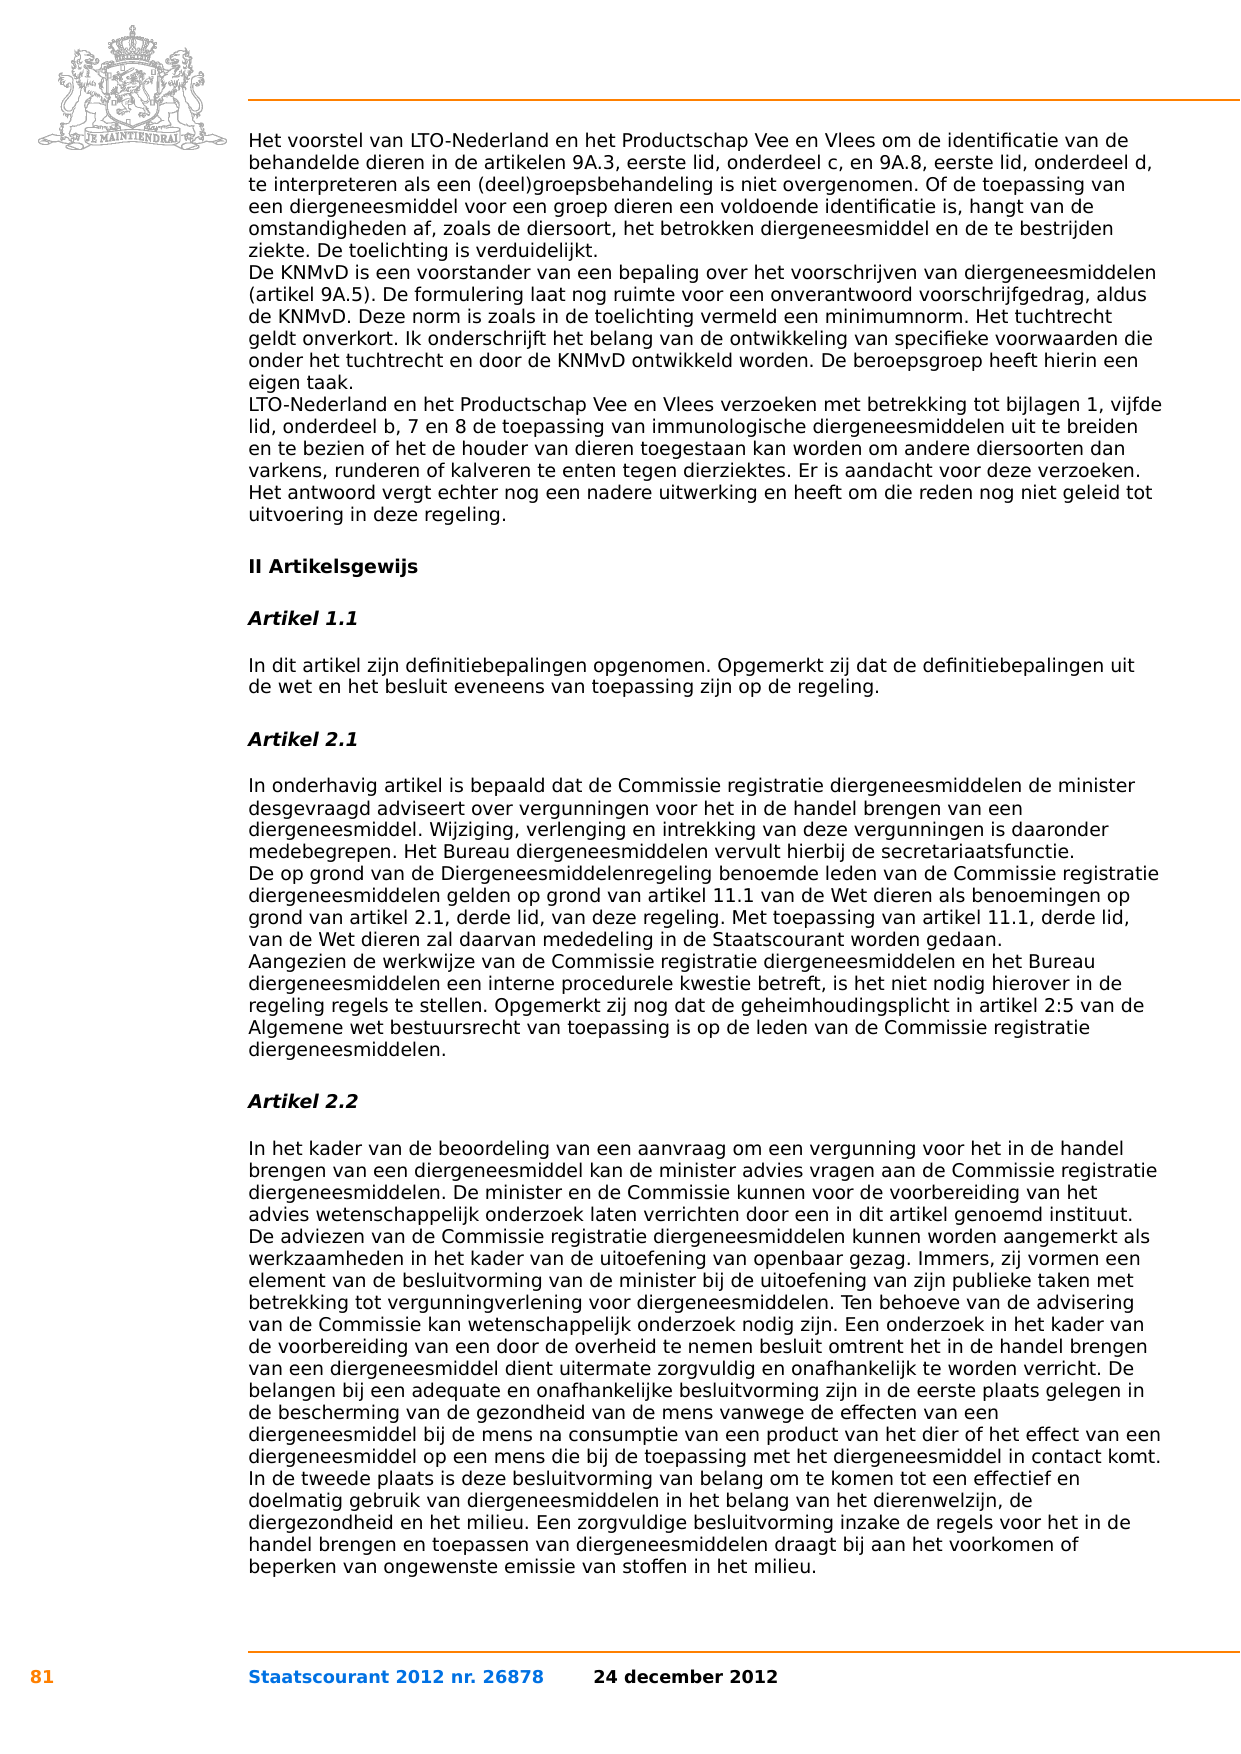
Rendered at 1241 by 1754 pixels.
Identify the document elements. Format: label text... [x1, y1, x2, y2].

text In dit artikel zijn definitiebepalingen opgenomen. Opgemerkt zij dat de definitiebepalingen uit de wet en het besluit eveneens van toepassing zijn op de regeling. [248, 654, 1163, 698]
text De op grond van de Diergeneesmiddelenregeling benoemde leden van de Commissie registratie diergeneesmiddelen gelden op grond van artikel 11.1 van de Wet dieren als benoemingen op grond van artikel 2.1, derde lid, van deze regeling. Met toepassing van artikel 11.1, derde lid, van de Wet dieren zal daarvan mededeling in de Staatscourant worden gedaan. [248, 863, 1163, 951]
subtitle Artikel 2.2 [248, 1091, 1163, 1113]
text De KNMvD is een voorstander van een bepaling over het voorschrijven van diergeneesmiddelen (artikel 9A.5). De formulering laat nog ruimte voor een onverantwoord voorschrijfgedrag, aldus de KNMvD. Deze norm is zoals in de toelichting vermeld een minimumnorm. Het tuchtrecht geldt onverkort. Ik onderschrijft het belang van de ontwikkeling van specifieke voorwaarden die onder het tuchtrecht en door de KNMvD ontwikkeld worden. De beroepsgroep heeft hierin een eigen taak. [248, 262, 1163, 394]
text Aangezien de werkwijze van de Commissie registratie diergeneesmiddelen en het Bureau diergeneesmiddelen een interne procedurele kwestie betreft, is het niet nodig hierover in de regeling regels te stellen. Opgemerkt zij nog dat de geheimhoudingsplicht in artikel 2:5 van de Algemene wet bestuursrecht van toepassing is op de leden van de Commissie registratie diergeneesmiddelen. [248, 951, 1163, 1061]
picture [38, 25, 227, 150]
subtitle II Artikelsgewijs [248, 556, 1163, 577]
subtitle Artikel 2.1 [248, 728, 1163, 750]
text In onderhavig artikel is bepaald dat de Commissie registratie diergeneesmiddelen de minister desgevraagd adviseert over vergunningen voor het in de handel brengen van een diergeneesmiddel. Wijziging, verlenging en intrekking van deze vergunningen is daaronder medebegrepen. Het Bureau diergeneesmiddelen vervult hierbij de secretariaatsfunctie. [248, 775, 1163, 863]
text LTO-Nederland en het Productschap Vee en Vlees verzoeken met betrekking tot bijlagen 1, vijfde lid, onderdeel b, 7 en 8 de toepassing van immunologische diergeneesmiddelen uit te breiden en te bezien of het de houder van dieren toegestaan kan worden om andere diersoorten dan varkens, runderen of kalveren te enten tegen dierziektes. Er is aandacht voor deze verzoeken. Het antwoord vergt echter nog een nadere uitwerking en heeft om die reden nog niet geleid tot uitvoering in deze regeling. [248, 394, 1163, 526]
text In het kader van de beoordeling van een aanvraag om een vergunning voor het in de handel brengen van een diergeneesmiddel kan de minister advies vragen aan de Commissie registratie diergeneesmiddelen. De minister en de Commissie kunnen voor de voorbereiding van het advies wetenschappelijk onderzoek laten verrichten door een in dit artikel genoemd instituut. De adviezen van de Commissie registratie diergeneesmiddelen kunnen worden aangemerkt als werkzaamheden in het kader van de uitoefening van openbaar gezag. Immers, zij vormen een element van de besluitvorming van de minister bij de uitoefening van zijn publieke taken met betrekking tot vergunningverlening voor diergeneesmiddelen. Ten behoeve van de advisering van de Commissie kan wetenschappelijk onderzoek nodig zijn. Een onderzoek in het kader van de voorbereiding van een door de overheid te nemen besluit omtrent het in de handel brengen van een diergeneesmiddel dient uitermate zorgvuldig en onafhankelijk te worden verricht. De belangen bij een adequate en onafhankelijke besluitvorming zijn in de eerste plaats gelegen in de bescherming van de gezondheid van de mens vanwege de effecten van een diergeneesmiddel bij de mens na consumptie van een product van het dier of het effect van een diergeneesmiddel op een mens die bij de toepassing met het diergeneesmiddel in contact komt. In de tweede plaats is deze besluitvorming van belang om te komen tot een effectief en doelmatig gebruik van diergeneesmiddelen in het belang van het dierenwelzijn, de diergezondheid en het milieu. Een zorgvuldige besluitvorming inzake de regels voor het in de handel brengen en toepassen van diergeneesmiddelen draagt bij aan het voorkomen of beperken van ongewenste emissie van stoffen in het milieu. [248, 1138, 1163, 1578]
subtitle Artikel 1.1 [248, 607, 1163, 629]
text Het voorstel van LTO-Nederland en het Productschap Vee en Vlees om de identificatie van de behandelde dieren in de artikelen 9A.3, eerste lid, onderdeel c, en 9A.8, eerste lid, onderdeel d, te interpreteren als een (deel)groepsbehandeling is niet overgenomen. Of de toepassing van een diergeneesmiddel voor een groep dieren een voldoende identificatie is, hangt van de omstandigheden af, zoals de diersoort, het betrokken diergeneesmiddel en de te bestrijden ziekte. De toelichting is verduidelijkt. [248, 130, 1163, 262]
